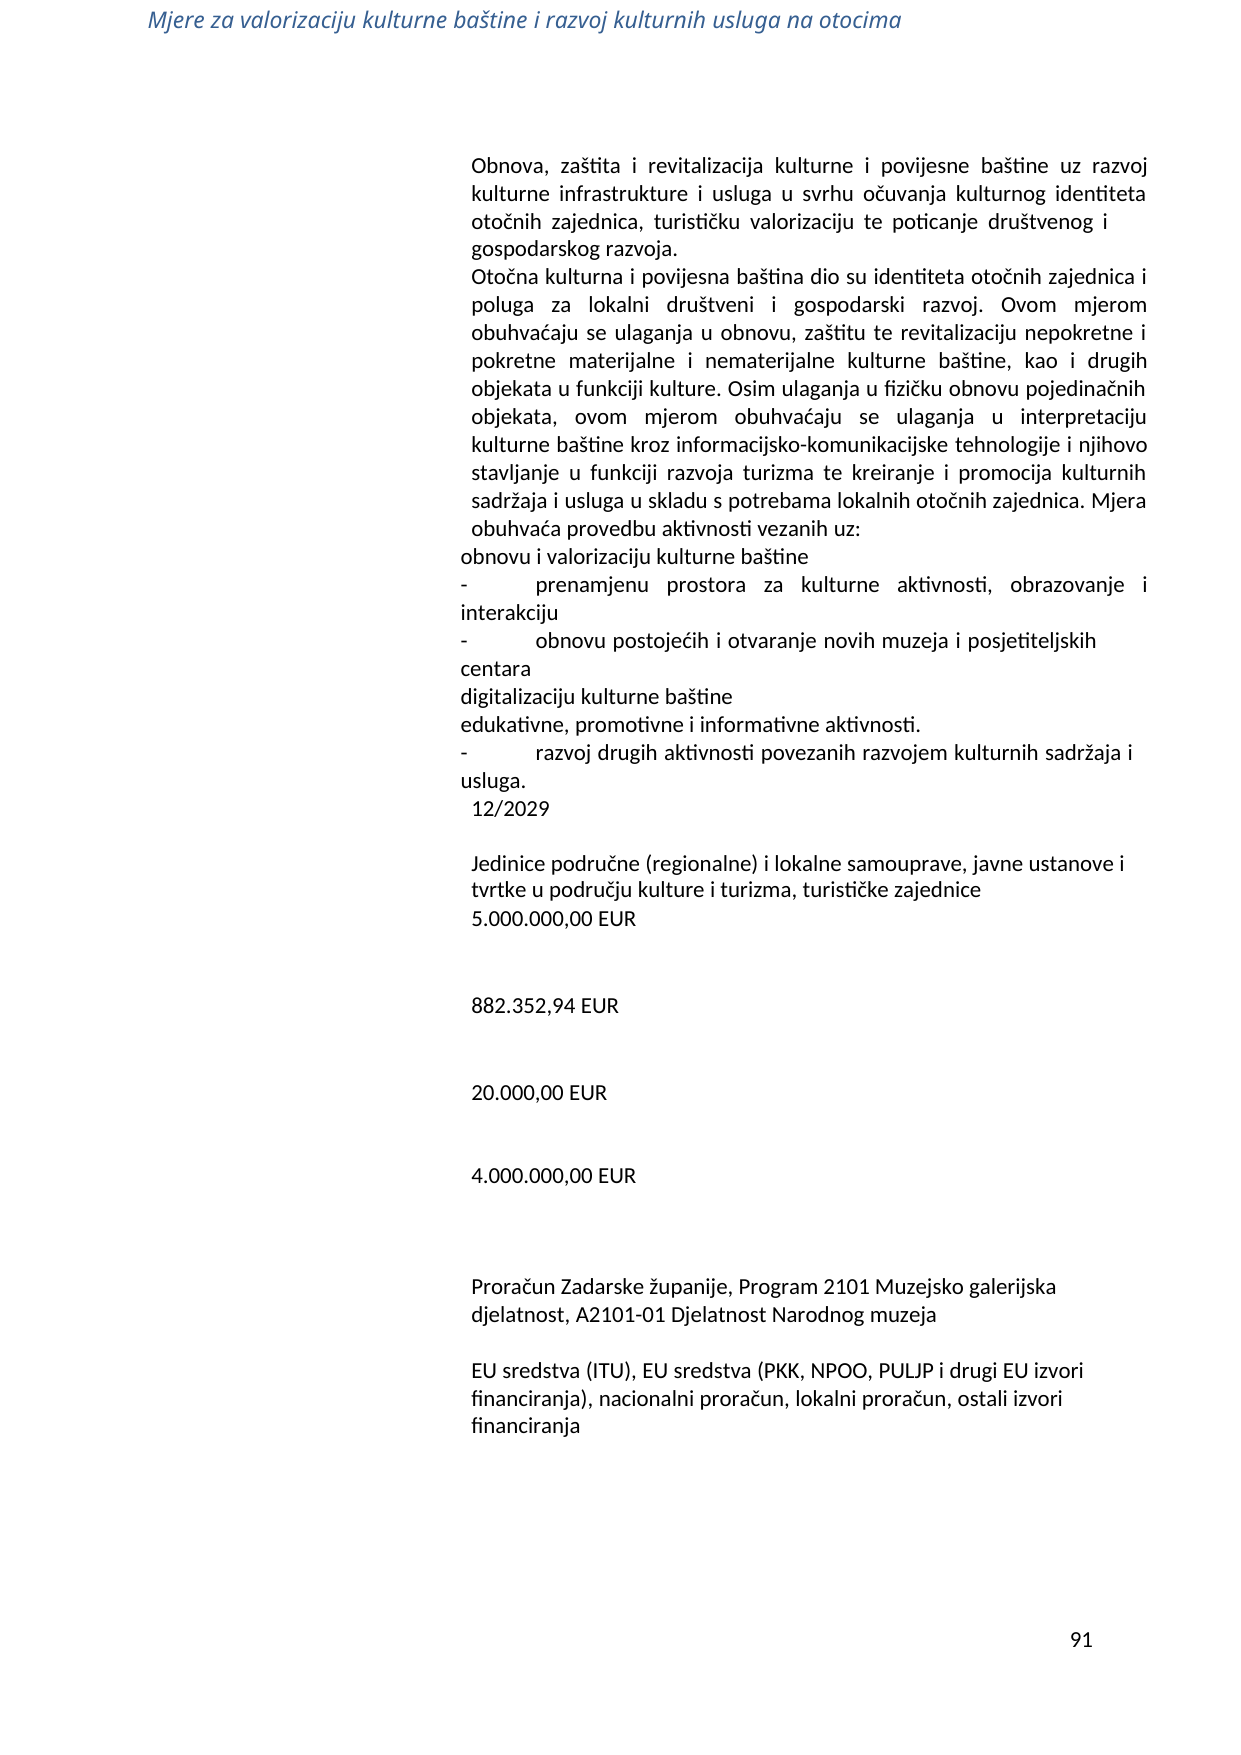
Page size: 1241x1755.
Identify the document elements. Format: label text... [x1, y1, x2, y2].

text Mjere za valorizaciju kulturne baštine i razvoj kulturnih usluga na otocima [147, 4, 1166, 35]
table_cell 20.000,00 EUR [460, 1079, 1158, 1161]
table_cell 5.000.000,00 EUR [460, 904, 1158, 992]
table_cell Referenca na stavku u županijskom proračunu za financiranje mjere [150, 1272, 460, 1356]
table_cell Otočna kulturna i povijesna baština dio su identiteta otočnih zajednica i poluga za lokalni društveni i gospodarski razvoj. Ovom mjerom obuhvaćaju se ulaganja u obnovu, zaštitu te revitalizaciju nepokretne i pokretne materijalne i nematerijalne kulturne baštine, kao i drugih objekata u funkciji kulture. Osim ulaganja u fizičku obnovu pojedinačnih objekata, ovom mjerom obuhvaćaju se ulaganja u interpretaciju kulturne baštine kroz informacijsko-komunikacijske tehnologije i njihovo stavljanje u funkciji razvoja turizma te kreiranje i promocija kulturnih sadržaja i usluga u skladu s potrebama lokalnih otočnih zajednica. Mjera obuhvaća provedbu aktivnosti vezanih uz: obnovu i valorizaciju kulturne baštine prenamjenu prostora za kulturne aktivnosti, obrazovanje i interakciju obnovu postojećih i otvaranje novih muzeja i posjetiteljskih centara digitalizaciju kulturne baštine edukativne, promotivne i informativne aktivnosti. razvoj drugih aktivnosti povezanih razvojem kulturnih sadržaja i usluga. [460, 262, 1158, 794]
table_cell Procijenjeni trošak provedbe mjere (drugi izvori financiranja, osim ITP-a i županijskog proračuna) [150, 1161, 460, 1272]
table_cell Procijenjeni trošak provedbe mjere (županijski proračun, osim ITP-a) [150, 1079, 460, 1161]
table_cell Jedinice područne (regionalne) i lokalne samouprave, javne ustanove i tvrtke u području kulture i turizma, turističke zajednice [460, 849, 1158, 904]
table_cell Procijenjeni trošak provedbe mjere u EUR iz ITP-a (vlastito sufinanciranje) [150, 992, 460, 1079]
table_cell Obnova, zaštita i revitalizacija kulturne i povijesne baštine uz razvoj kulturne infrastrukture i usluga u svrhu očuvanja kulturnog identiteta otočnih zajednica, turističku valorizaciju te poticanje društvenog i gospodarskog razvoja. [460, 151, 1158, 262]
table_header Mjera za provedbu Mjera 3.1. Unaprjeđenje sustava upravljanja, očuvanja i valorizacije operacije kulturne i povijesne baštine [150, 91, 1158, 151]
table_cell EU sredstva (ITU), EU sredstva (PKK, NPOO, PULJP i drugi EU izvori financiranja), nacionalni proračun, lokalni proračun, ostali izvori financiranja [460, 1356, 1158, 1439]
table_cell Procijenjeni trošak provedbe mjere iz ITP-a u EUR (bespovratna sredstva) [150, 904, 460, 992]
table_cell 12/2029 [460, 795, 1158, 849]
table_cell Svrha provedbe mjere [150, 151, 460, 262]
table_cell Proračun Zadarske županije, Program 2101 Muzejsko galerijska djelatnost, A2101-01 Djelatnost Narodnog muzeja [460, 1272, 1158, 1356]
table_cell 882.352,94 EUR [460, 992, 1158, 1079]
table_cell Opis provedbe mjere [150, 262, 460, 794]
table_cell Ostali planirani izvor financiranja mjere [150, 1356, 460, 1439]
table_cell Rok provedbe mjere (mjesec, godina) [150, 795, 460, 849]
table_cell Nadležnost za provedbu mjere [150, 849, 460, 904]
table_cell 4.000.000,00 EUR [460, 1161, 1158, 1272]
